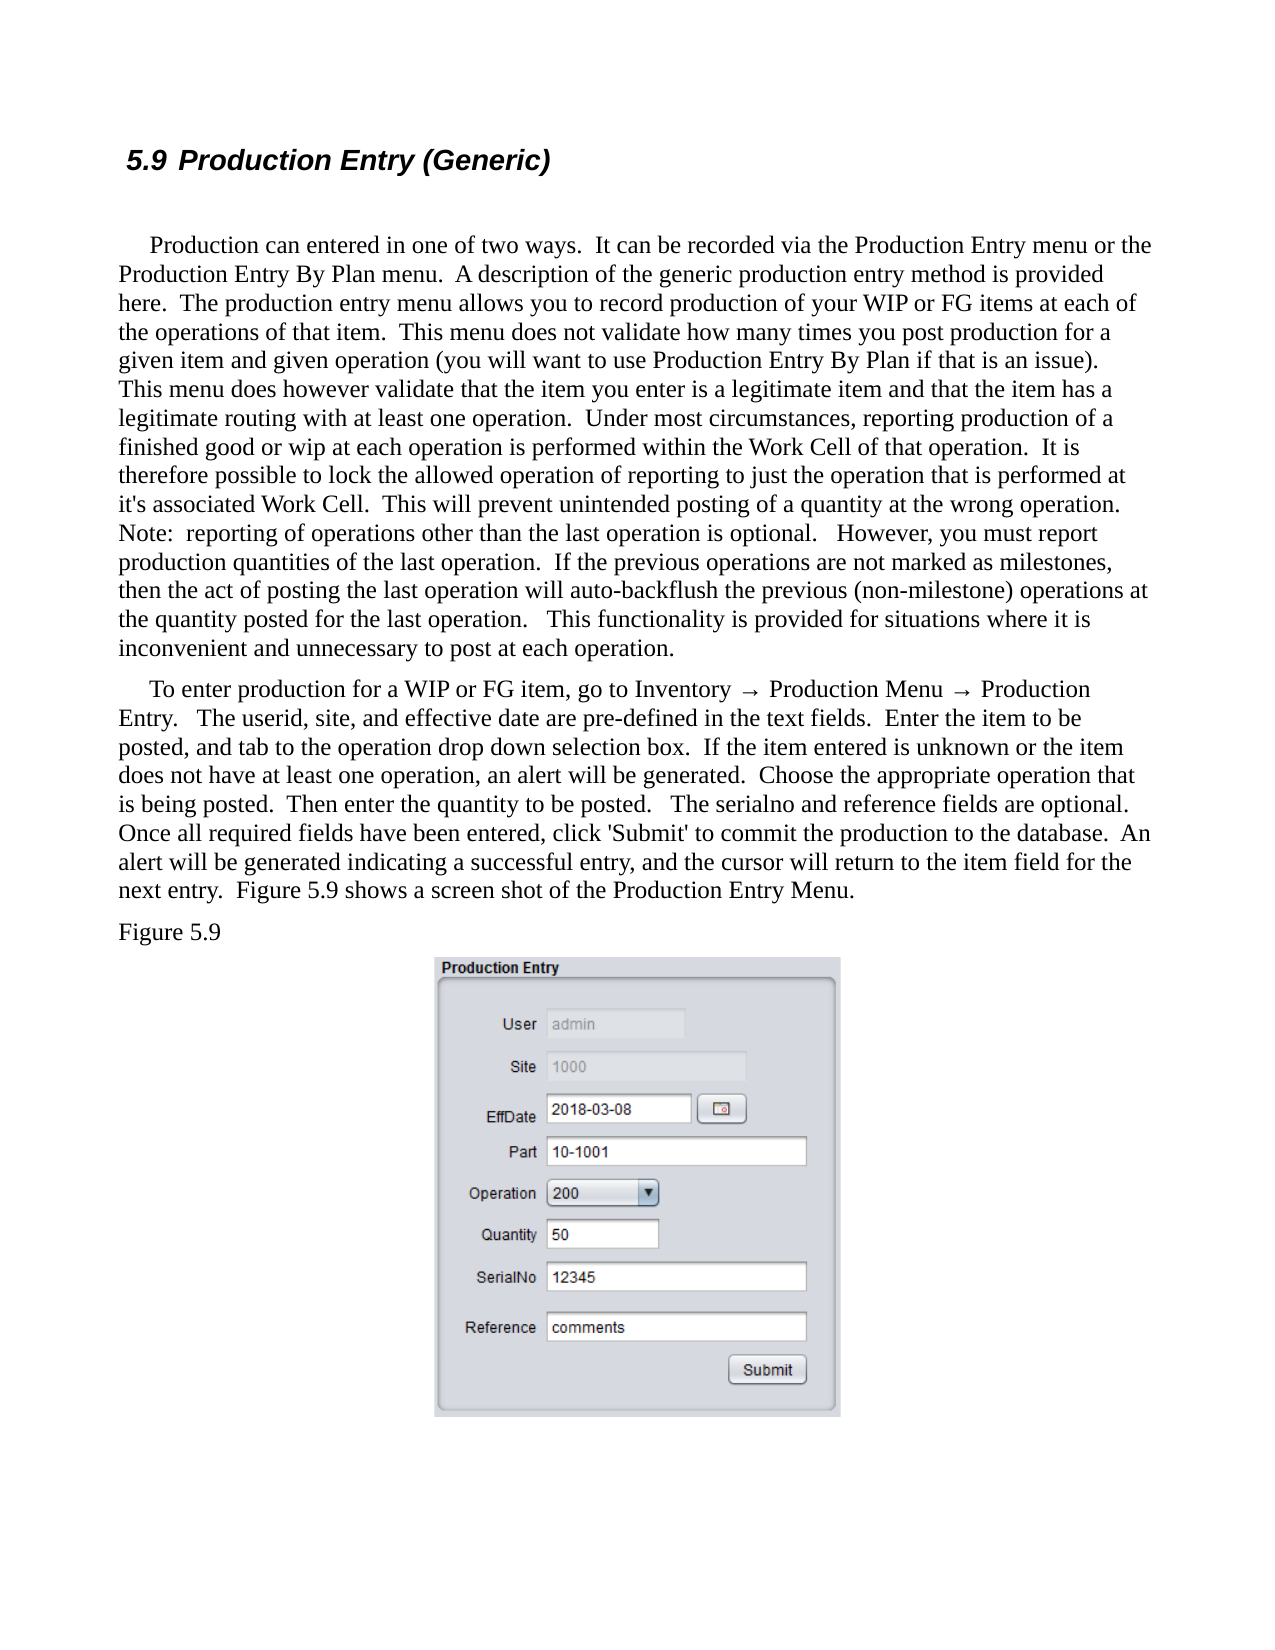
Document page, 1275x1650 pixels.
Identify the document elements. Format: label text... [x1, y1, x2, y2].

text To enter production for a WIP or FG item, go to Inventory → Production Menu → Production Entry. The userid, site, and effective date are pre-defined in the text fields. Enter the item to be posted, and tab to the operation drop down selection box. If the item entered is unknown or the item does not have at least one operation, an alert will be generated. Choose the appropriate operation that is being posted. Then enter the quantity to be posted. The serialno and reference fields are optional. Once all required fields have been entered, click 'Submit' to commit the production to the database. An alert will be generated indicating a successful entry, and the cursor will return to the item field for the next entry. Figure 5.9 shows a screen shot of the Production Entry Menu. [118, 674, 1157, 904]
subtitle Production Entry (Generic) [118, 143, 1157, 177]
picture [434, 957, 841, 1417]
text Figure 5.9 [118, 917, 1157, 945]
text Production can entered in one of two ways. It can be recorded via the Production Entry menu or the Production Entry By Plan menu. A description of the generic production entry method is provided here. The production entry menu allows you to record production of your WIP or FG items at each of the operations of that item. This menu does not validate how many times you post production for a given item and given operation (you will want to use Production Entry By Plan if that is an issue). This menu does however validate that the item you enter is a legitimate item and that the item has a legitimate routing with at least one operation. Under most circumstances, reporting production of a finished good or wip at each operation is performed within the Work Cell of that operation. It is therefore possible to lock the allowed operation of reporting to just the operation that is performed at it's associated Work Cell. This will prevent unintended posting of a quantity at the wrong operation. Note: reporting of operations other than the last operation is optional. However, you must report production quantities of the last operation. If the previous operations are not marked as milestones, then the act of posting the last operation will auto-backflush the previous (non-milestone) operations at the quantity posted for the last operation. This functionality is provided for situations where it is inconvenient and unnecessary to post at each operation. [118, 230, 1157, 662]
